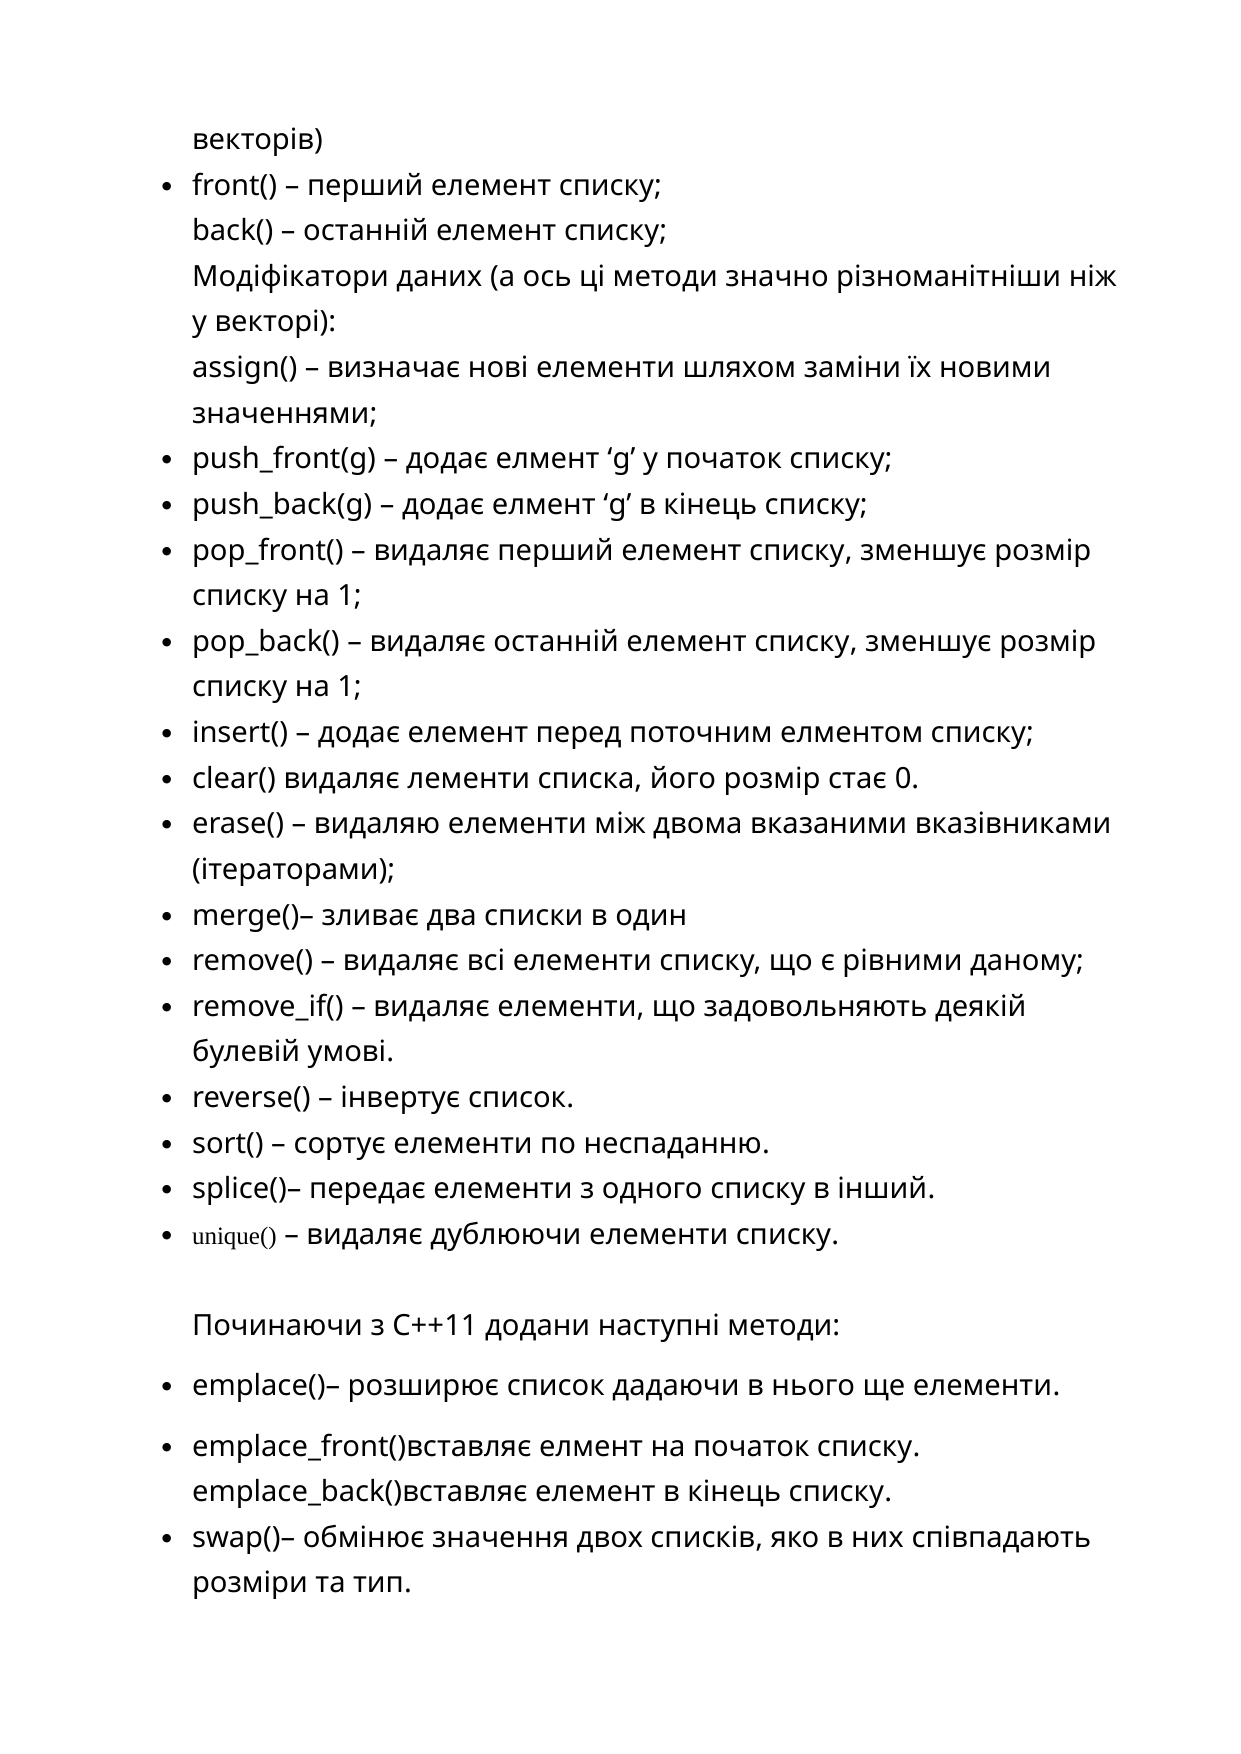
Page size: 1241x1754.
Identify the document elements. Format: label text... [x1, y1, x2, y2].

list assign() – визначає нові елементи шляхом заміни їх новими значеннями; [162, 346, 1122, 432]
list back() – останній елемент списку; [162, 209, 1122, 249]
list emplace()– розширює список дадаючи в нього ще елементи. [162, 1364, 1122, 1404]
list Модіфікатори даних (а ось ці методи значно різноманітніши ніж у векторі): [162, 255, 1122, 340]
list remove() – видаляє всі елементи списку, що є рівними даному; [162, 939, 1122, 979]
list pop_back() – видаляє останній елемент списку, зменшує розмір списку на 1; [162, 620, 1122, 705]
list front() – перший елемент списку; [162, 164, 1122, 203]
list erase() – видаляю елементи між двома вказаними вказівниками (ітераторами); [162, 802, 1122, 888]
list splice()– передає елементи з одного списку в інший. [162, 1167, 1122, 1207]
list clear() видаляє лементи списка, його розмір стає 0. [162, 757, 1122, 797]
list remove_if() – видаляє елементи, що задовольняють деякій булевій умові. [162, 985, 1122, 1070]
list pop_front() – видаляє перший елемент списку, зменшує розмір списку на 1; [162, 529, 1122, 614]
list reverse() – інвертує список. [162, 1076, 1122, 1116]
list sort() – сортує елементи по неспаданню. [162, 1122, 1122, 1162]
list Починаючи з С++11 додани наступні методи: [162, 1304, 1122, 1344]
list emplace_front()вставляє елмент на початок списку. emplace_back()вставляє елемент в кінець списку. [162, 1425, 1122, 1510]
list unique() – видаляє дублюючи елементи списку. [162, 1213, 1122, 1253]
list push_back(g) – додає елмент ‘g’ в кінець списку; [162, 483, 1122, 523]
list векторів) [162, 118, 1122, 158]
list push_front(g) – додає елмент ‘g’ у початок списку; [162, 437, 1122, 477]
list insert() – додає елемент перед поточним елментом списку; [162, 711, 1122, 751]
list merge()– зливає два списки в один [162, 894, 1122, 933]
list swap()– обмінює значення двох списків, яко в них співпадають розміри та тип. [162, 1516, 1122, 1601]
